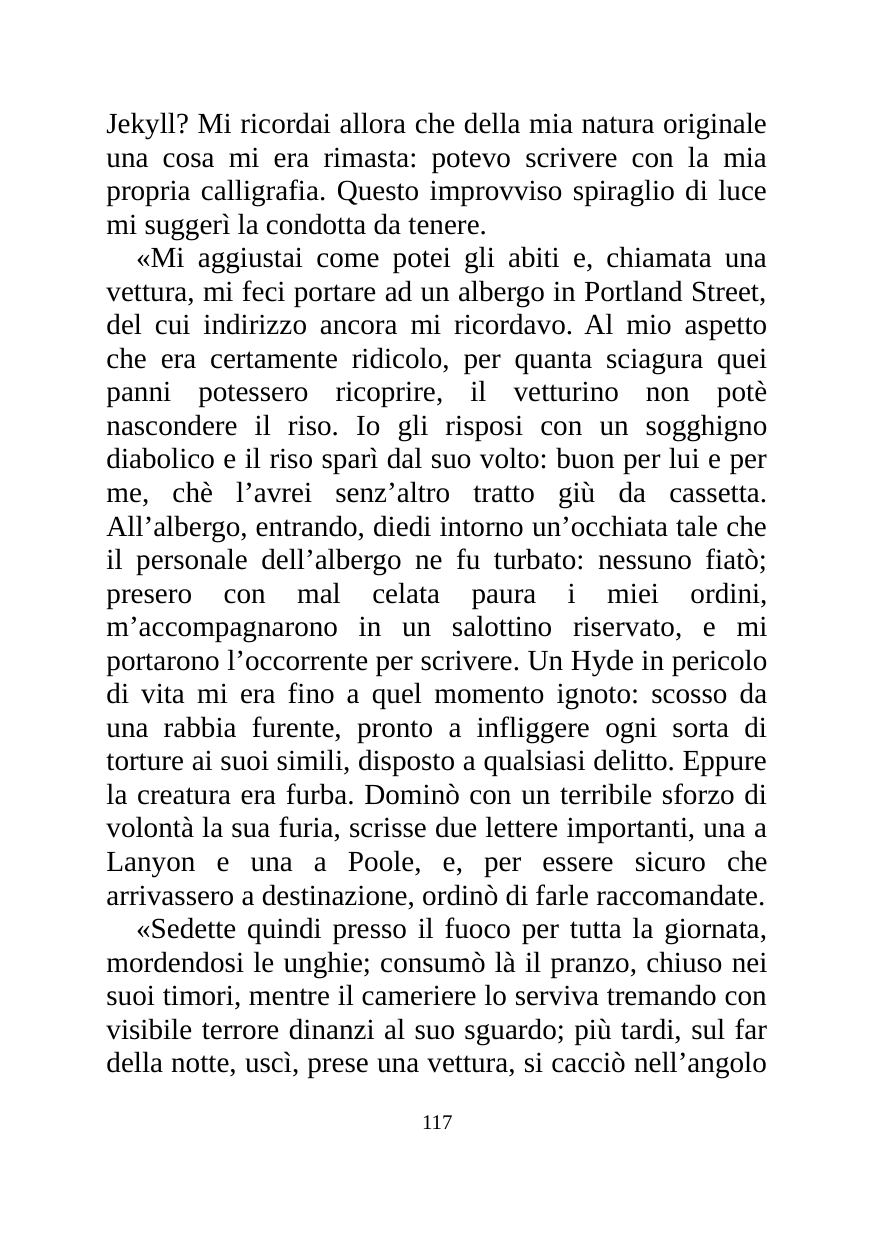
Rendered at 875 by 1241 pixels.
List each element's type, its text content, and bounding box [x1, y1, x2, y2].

text «Sedette quindi presso il fuoco per tutta la giornata, mordendosi le unghie; consumò là il pranzo, chiuso nei suoi timori, mentre il cameriere lo serviva tremando con visibile terrore dinanzi al suo sguardo; più tardi, sul far della notte, uscì, prese una vettura, si cacciò nell’angolo [106, 911, 768, 1079]
text «Mi aggiustai come potei gli abiti e, chiamata una vettura, mi feci portare ad un albergo in Portland Street, del cui indirizzo ancora mi ricordavo. Al mio aspetto che era certamente ridicolo, per quanta sciagura quei panni potessero ricoprire, il vetturino non potè nascondere il riso. Io gli risposi con un sogghigno diabolico e il riso sparì dal suo volto: buon per lui e per me, chè l’avrei senz’altro tratto giù da cassetta. All’albergo, entrando, diedi intorno un’occhiata tale che il personale dell’albergo ne fu turbato: nessuno fiatò; presero con mal celata paura i miei ordini, m’accompagnarono in un salottino riservato, e mi portarono l’occorrente per scrivere. Un Hyde in pericolo di vita mi era fino a quel momento ignoto: scosso da una rabbia furente, pronto a infliggere ogni sorta di torture ai suoi simili, disposto a qualsiasi delitto. Eppure la creatura era furba. Dominò con un terribile sforzo di volontà la sua furia, scrisse due lettere importanti, una a Lanyon e una a Poole, e, per essere sicuro che arrivassero a destinazione, ordinò di farle raccomandate. [106, 240, 768, 911]
text Jekyll? Mi ricordai allora che della mia natura originale una cosa mi era rimasta: potevo scrivere con la mia propria calligrafia. Questo improvviso spiraglio di luce mi suggerì la condotta da tenere. [106, 106, 768, 240]
